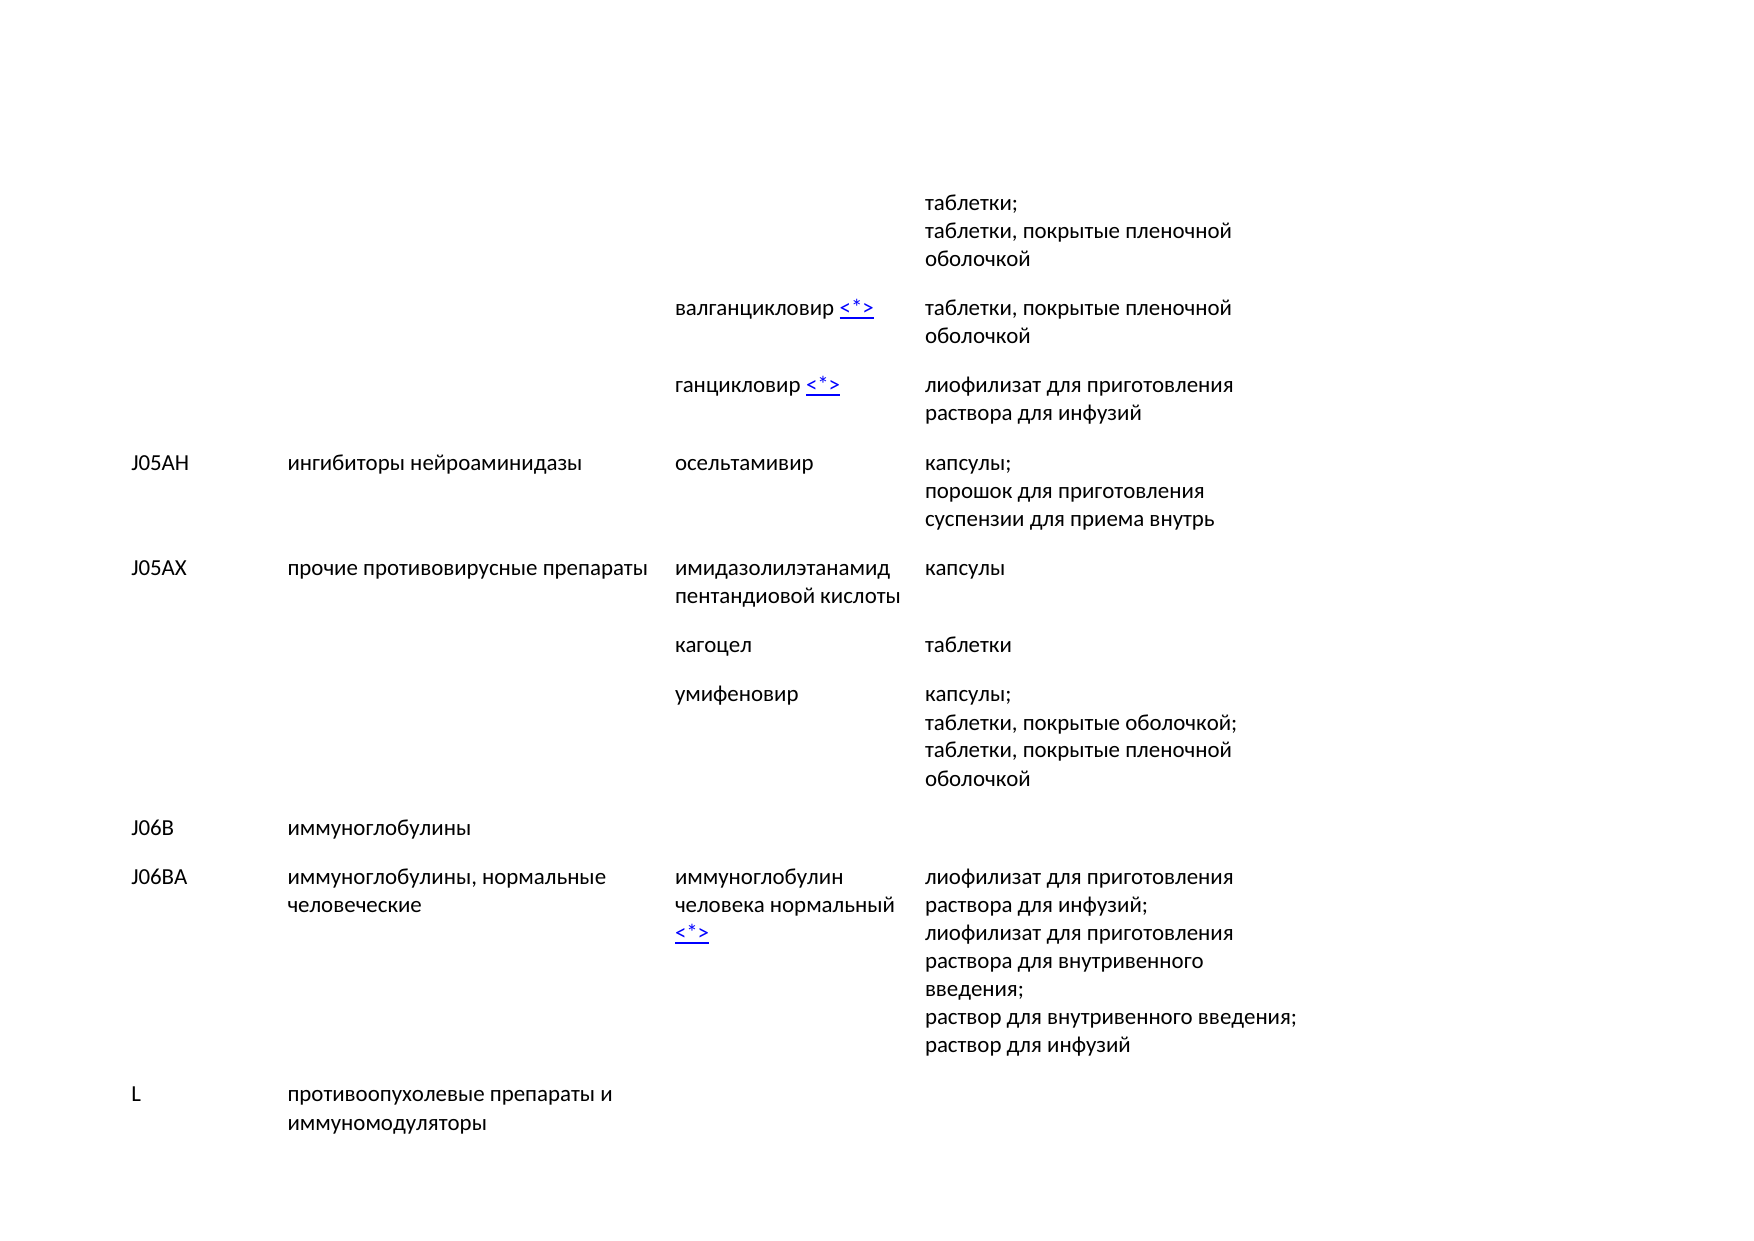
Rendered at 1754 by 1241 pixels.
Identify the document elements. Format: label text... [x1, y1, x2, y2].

table_cell имидазолилэтанамид пентандиовой кислоты [668, 543, 918, 620]
table_cell таблетки; таблетки, покрытые пленочной оболочкой [918, 177, 1306, 282]
table_cell умифеновир [668, 669, 918, 802]
table_cell иммуноглобулины [281, 802, 668, 852]
table_cell таблетки [918, 620, 1306, 669]
table_cell капсулы [918, 543, 1306, 620]
table_cell иммуноглобулины, нормальные человеческие [281, 852, 668, 1069]
table_cell капсулы; таблетки, покрытые оболочкой; таблетки, покрытые пленочной оболочкой [918, 669, 1306, 802]
table_cell J05AH [125, 437, 281, 542]
table_cell осельтамивир [668, 437, 918, 542]
table_cell капсулы; порошок для приготовления суспензии для приема внутрь [918, 437, 1306, 542]
table_cell валганцикловир <*> [668, 283, 918, 360]
table_cell [281, 177, 668, 437]
table_cell [668, 802, 918, 852]
table_cell J05AX [125, 543, 281, 802]
table_cell ганцикловир <*> [668, 360, 918, 437]
table_cell кагоцел [668, 620, 918, 669]
table_cell [918, 1069, 1306, 1146]
table_cell J06BA [125, 852, 281, 1069]
table_cell L [125, 1069, 281, 1146]
table_cell прочие противовирусные препараты [281, 543, 668, 802]
table_cell таблетки, покрытые пленочной оболочкой [918, 283, 1306, 360]
table_cell лиофилизат для приготовления раствора для инфузий; лиофилизат для приготовления раствора для внутривенного введения; раствор для внутривенного введения; раствор для инфузий [918, 852, 1306, 1069]
table_cell лиофилизат для приготовления раствора для инфузий [918, 360, 1306, 437]
table_cell [668, 1069, 918, 1146]
table_cell ингибиторы нейроаминидазы [281, 437, 668, 542]
table_cell [918, 802, 1306, 852]
table_cell противоопухолевые препараты и иммуномодуляторы [281, 1069, 668, 1146]
table_cell J06B [125, 802, 281, 852]
table_cell [668, 177, 918, 282]
table_cell иммуноглобулин человека нормальный <*> [668, 852, 918, 1069]
table_cell [125, 177, 281, 437]
